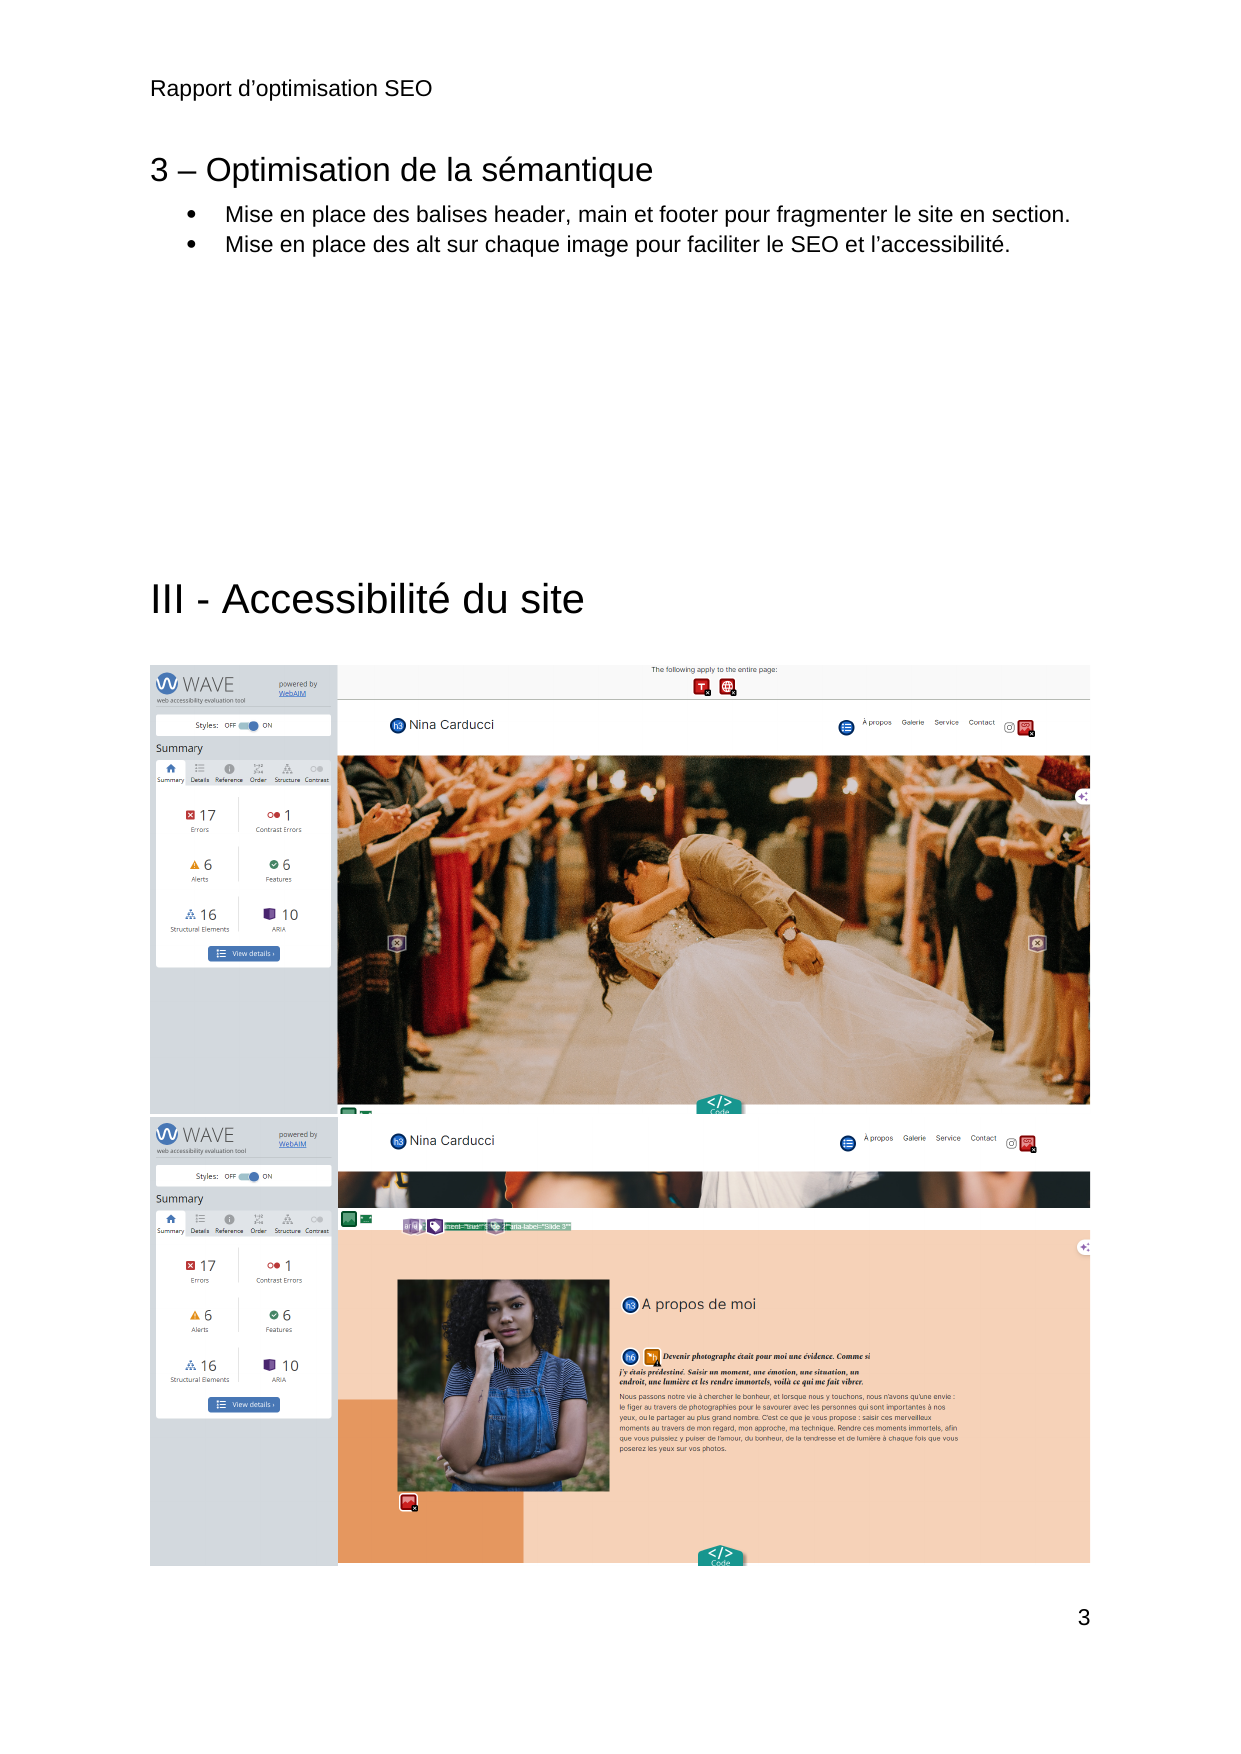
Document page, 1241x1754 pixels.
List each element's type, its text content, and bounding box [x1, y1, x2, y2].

list Mise en place des balises header, main et footer pour fragmenter le site en section. [187, 201, 1090, 227]
subtitle III - Accessibilité du site [150, 575, 1090, 623]
list Mise en place des alt sur chaque image pour faciliter le SEO et l’accessibilité. [187, 231, 1090, 257]
subtitle 3 – Optimisation de la sémantique [150, 150, 1090, 188]
